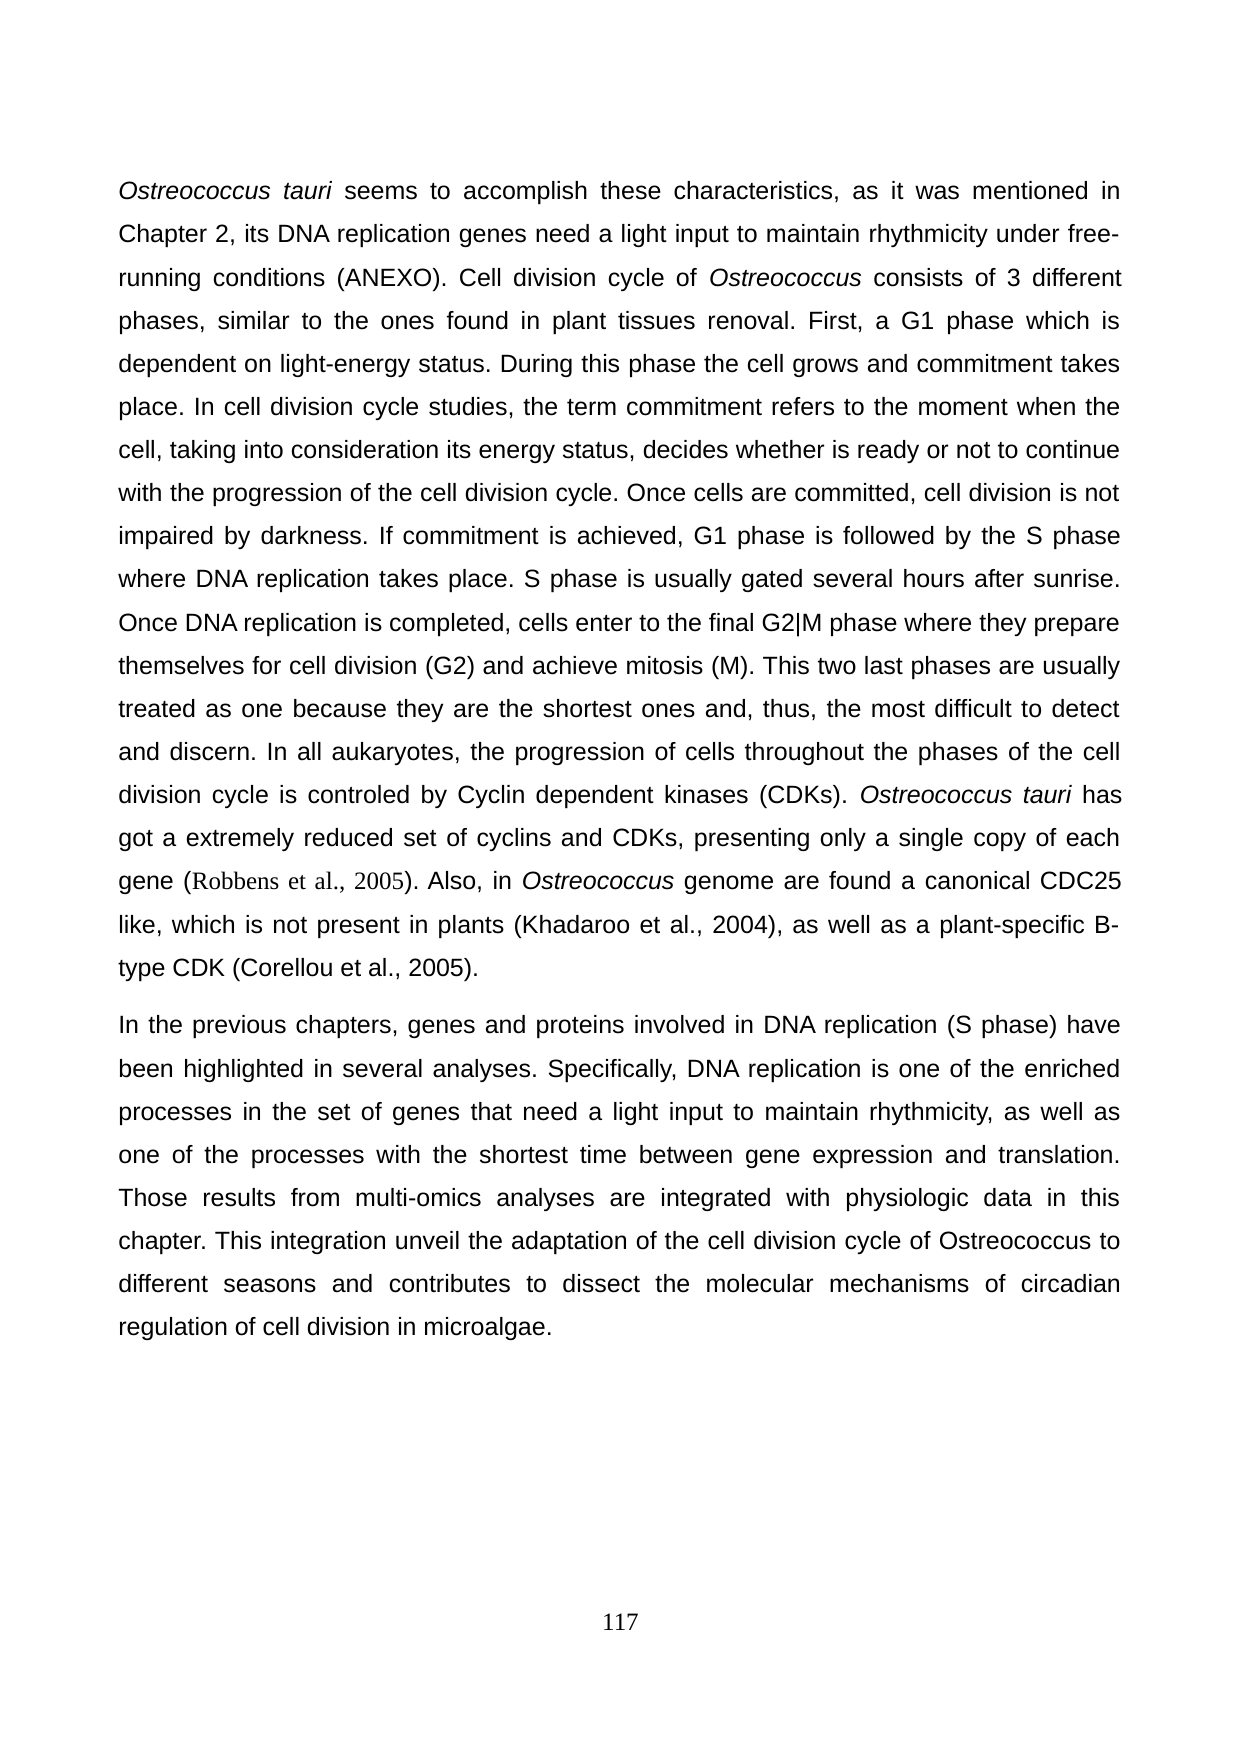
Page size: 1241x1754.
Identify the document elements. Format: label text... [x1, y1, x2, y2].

text In the previous chapters, genes and proteins involved in DNA replication (S phase) have been highlighted in several analyses. Specifically, DNA replication is one of the enriched processes in the set of genes that need a light input to maintain rhythmicity, as well as one of the processes with the shortest time between gene expression and translation. Those results from multi-omics analyses are integrated with physiologic data in this chapter. This integration unveil the adaptation of the cell division cycle of Ostreococcus to different seasons and contributes to dissect the molecular mechanisms of circadian regulation of cell division in microalgae. [118, 1010, 1122, 1341]
text Ostreococcus tauri seems to accomplish these characteristics, as it was mentioned in Chapter 2, its DNA replication genes need a light input to maintain rhythmicity under free-running conditions (ANEXO). Cell division cycle of Ostreococcus consists of 3 different phases, similar to the ones found in plant tissues renoval. First, a G1 phase which is dependent on light-energy status. During this phase the cell grows and commitment takes place. In cell division cycle studies, the term commitment refers to the moment when the cell, taking into consideration its energy status, decides whether is ready or not to continue with the progression of the cell division cycle. Once cells are committed, cell division is not impaired by darkness. If commitment is achieved, G1 phase is followed by the S phase where DNA replication takes place. S phase is usually gated several hours after sunrise. Once DNA replication is completed, cells enter to the final G2|M phase where they prepare themselves for cell division (G2) and achieve mitosis (M). This two last phases are usually treated as one because they are the shortest ones and, thus, the most difficult to detect and discern. In all aukaryotes, the progression of cells throughout the phases of the cell division cycle is controled by Cyclin dependent kinases (CDKs). Ostreococcus tauri has got a extremely reduced set of cyclins and CDKs, presenting only a single copy of each gene (Robbens et al., 2005). Also, in Ostreococcus genome are found a canonical CDC25 like, which is not present in plants (Khadaroo et al., 2004), as well as a plant-specific B-type CDK (Corellou et al., 2005). [118, 176, 1122, 981]
